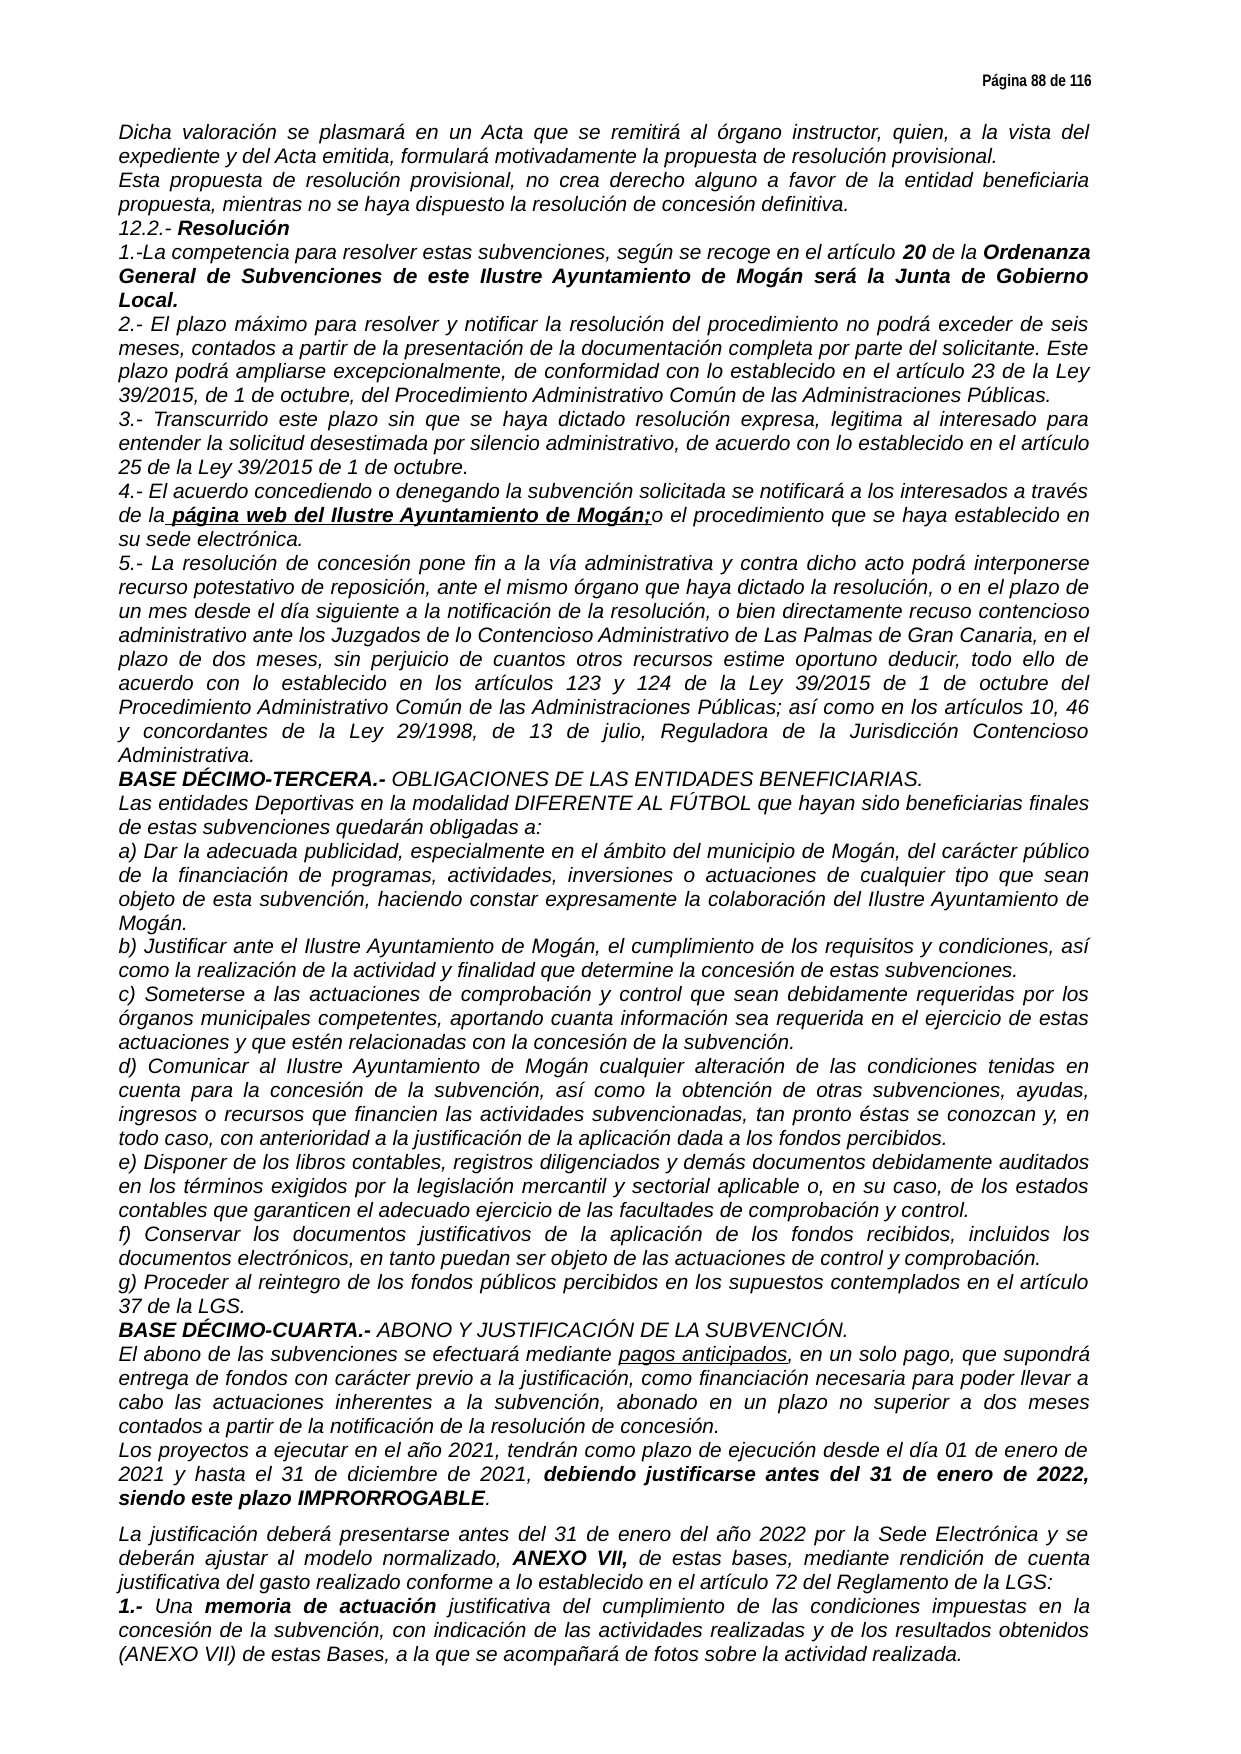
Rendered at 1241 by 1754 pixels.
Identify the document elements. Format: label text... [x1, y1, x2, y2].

text El abono de las subvenciones se efectuará mediante pagos anticipados, en un solo pago, que supondrá entrega de fondos con carácter previo a la justificación, como financiación necesaria para poder llevar a cabo las actuaciones inherentes a la subvención, abonado en un plazo no superior a dos meses contados a partir de la notificación de la resolución de concesión. [118, 1342, 1092, 1437]
text c) Someterse a las actuaciones de comprobación y control que sean debidamente requeridas por los órganos municipales competentes, aportando cuanta información sea requerida en el ejercicio de estas actuaciones y que estén relacionadas con la concesión de la subvención. [118, 982, 1092, 1054]
text f) Conservar los documentos justificativos de la aplicación de los fondos recibidos, incluidos los documentos electrónicos, en tanto puedan ser objeto de las actuaciones de control y comprobación. [118, 1222, 1092, 1270]
text 12.2.- Resolución [118, 216, 1092, 239]
text d) Comunicar al Ilustre Ayuntamiento de Mogán cualquier alteración de las condiciones tenidas en cuenta para la concesión de la subvención, así como la obtención de otras subvenciones, ayudas, ingresos o recursos que financien las actividades subvencionadas, tan pronto éstas se conozcan y, en todo caso, con anterioridad a la justificación de la aplicación dada a los fondos percibidos. [118, 1054, 1092, 1150]
text La justificación deberá presentarse antes del 31 de enero del año 2022 por la Sede Electrónica y se deberán ajustar al modelo normalizado, ANEXO VII, de estas bases, mediante rendición de cuenta justificativa del gasto realizado conforme a lo establecido en el artículo 72 del Reglamento de la LGS: [118, 1522, 1092, 1593]
text a) Dar la adecuada publicidad, especialmente en el ámbito del municipio de Mogán, del carácter público de la financiación de programas, actividades, inversiones o actuaciones de cualquier tipo que sean objeto de esta subvención, haciendo constar expresamente la colaboración del Ilustre Ayuntamiento de Mogán. [118, 838, 1092, 934]
text 4.- El acuerdo concediendo o denegando la subvención solicitada se notificará a los interesados a través de la página web del Ilustre Ayuntamiento de Mogán;o el procedimiento que se haya establecido en su sede electrónica. [118, 479, 1092, 551]
text 1.- Una memoria de actuación justificativa del cumplimiento de las condiciones impuestas en la concesión de la subvención, con indicación de las actividades realizadas y de los resultados obtenidos (ANEXO VII) de estas Bases, a la que se acompañará de fotos sobre la actividad realizada. [118, 1593, 1092, 1665]
text Los proyectos a ejecutar en el año 2021, tendrán como plazo de ejecución desde el día 01 de enero de 2021 y hasta el 31 de diciembre de 2021, debiendo justificarse antes del 31 de enero de 2022, siendo este plazo IMPRORROGABLE. [118, 1437, 1092, 1509]
text 2.- El plazo máximo para resolver y notificar la resolución del procedimiento no podrá exceder de seis meses, contados a partir de la presentación de la documentación completa por parte del solicitante. Este plazo podrá ampliarse excepcionalmente, de conformidad con lo establecido en el artículo 23 de la Ley 39/2015, de 1 de octubre, del Procedimiento Administrativo Común de las Administraciones Públicas. [118, 311, 1092, 407]
text BASE DÉCIMO-TERCERA.- OBLIGACIONES DE LAS ENTIDADES BENEFICIARIAS. [118, 767, 1092, 791]
text Las entidades Deportivas en la modalidad DIFERENTE AL FÚTBOL que hayan sido beneficiarias finales de estas subvenciones quedarán obligadas a: [118, 791, 1092, 838]
text BASE DÉCIMO-CUARTA.- ABONO Y JUSTIFICACIÓN DE LA SUBVENCIÓN. [118, 1318, 1092, 1342]
text e) Disponer de los libros contables, registros diligenciados y demás documentos debidamente auditados en los términos exigidos por la legislación mercantil y sectorial aplicable o, en su caso, de los estados contables que garanticen el adecuado ejercicio de las facultades de comprobación y control. [118, 1150, 1092, 1222]
text 3.- Transcurrido este plazo sin que se haya dictado resolución expresa, legitima al interesado para entender la solicitud desestimada por silencio administrativo, de acuerdo con lo establecido en el artículo 25 de la Ley 39/2015 de 1 de octubre. [118, 407, 1092, 479]
text 1.-La competencia para resolver estas subvenciones, según se recoge en el artículo 20 de la Ordenanza General de Subvenciones de este Ilustre Ayuntamiento de Mogán será la Junta de Gobierno Local. [118, 239, 1092, 311]
text Esta propuesta de resolución provisional, no crea derecho alguno a favor de la entidad beneficiaria propuesta, mientras no se haya dispuesto la resolución de concesión definitiva. [118, 168, 1092, 216]
text b) Justificar ante el Ilustre Ayuntamiento de Mogán, el cumplimiento de los requisitos y condiciones, así como la realización de la actividad y finalidad que determine la concesión de estas subvenciones. [118, 934, 1092, 982]
text 5.- La resolución de concesión pone fin a la vía administrativa y contra dicho acto podrá interponerse recurso potestativo de reposición, ante el mismo órgano que haya dictado la resolución, o en el plazo de un mes desde el día siguiente a la notificación de la resolución, o bien directamente recuso contencioso administrativo ante los Juzgados de lo Contencioso Administrativo de Las Palmas de Gran Canaria, en el plazo de dos meses, sin perjuicio de cuantos otros recursos estime oportuno deducir, todo ello de acuerdo con lo establecido en los artículos 123 y 124 de la Ley 39/2015 de 1 de octubre del Procedimiento Administrativo Común de las Administraciones Públicas; así como en los artículos 10, 46 y concordantes de la Ley 29/1998, de 13 de julio, Reguladora de la Jurisdicción Contencioso Administrativa. [118, 551, 1092, 767]
text Dicha valoración se plasmará en un Acta que se remitirá al órgano instructor, quien, a la vista del expediente y del Acta emitida, formulará motivadamente la propuesta de resolución provisional. [118, 120, 1092, 168]
text g) Proceder al reintegro de los fondos públicos percibidos en los supuestos contemplados en el artículo 37 de la LGS. [118, 1270, 1092, 1318]
